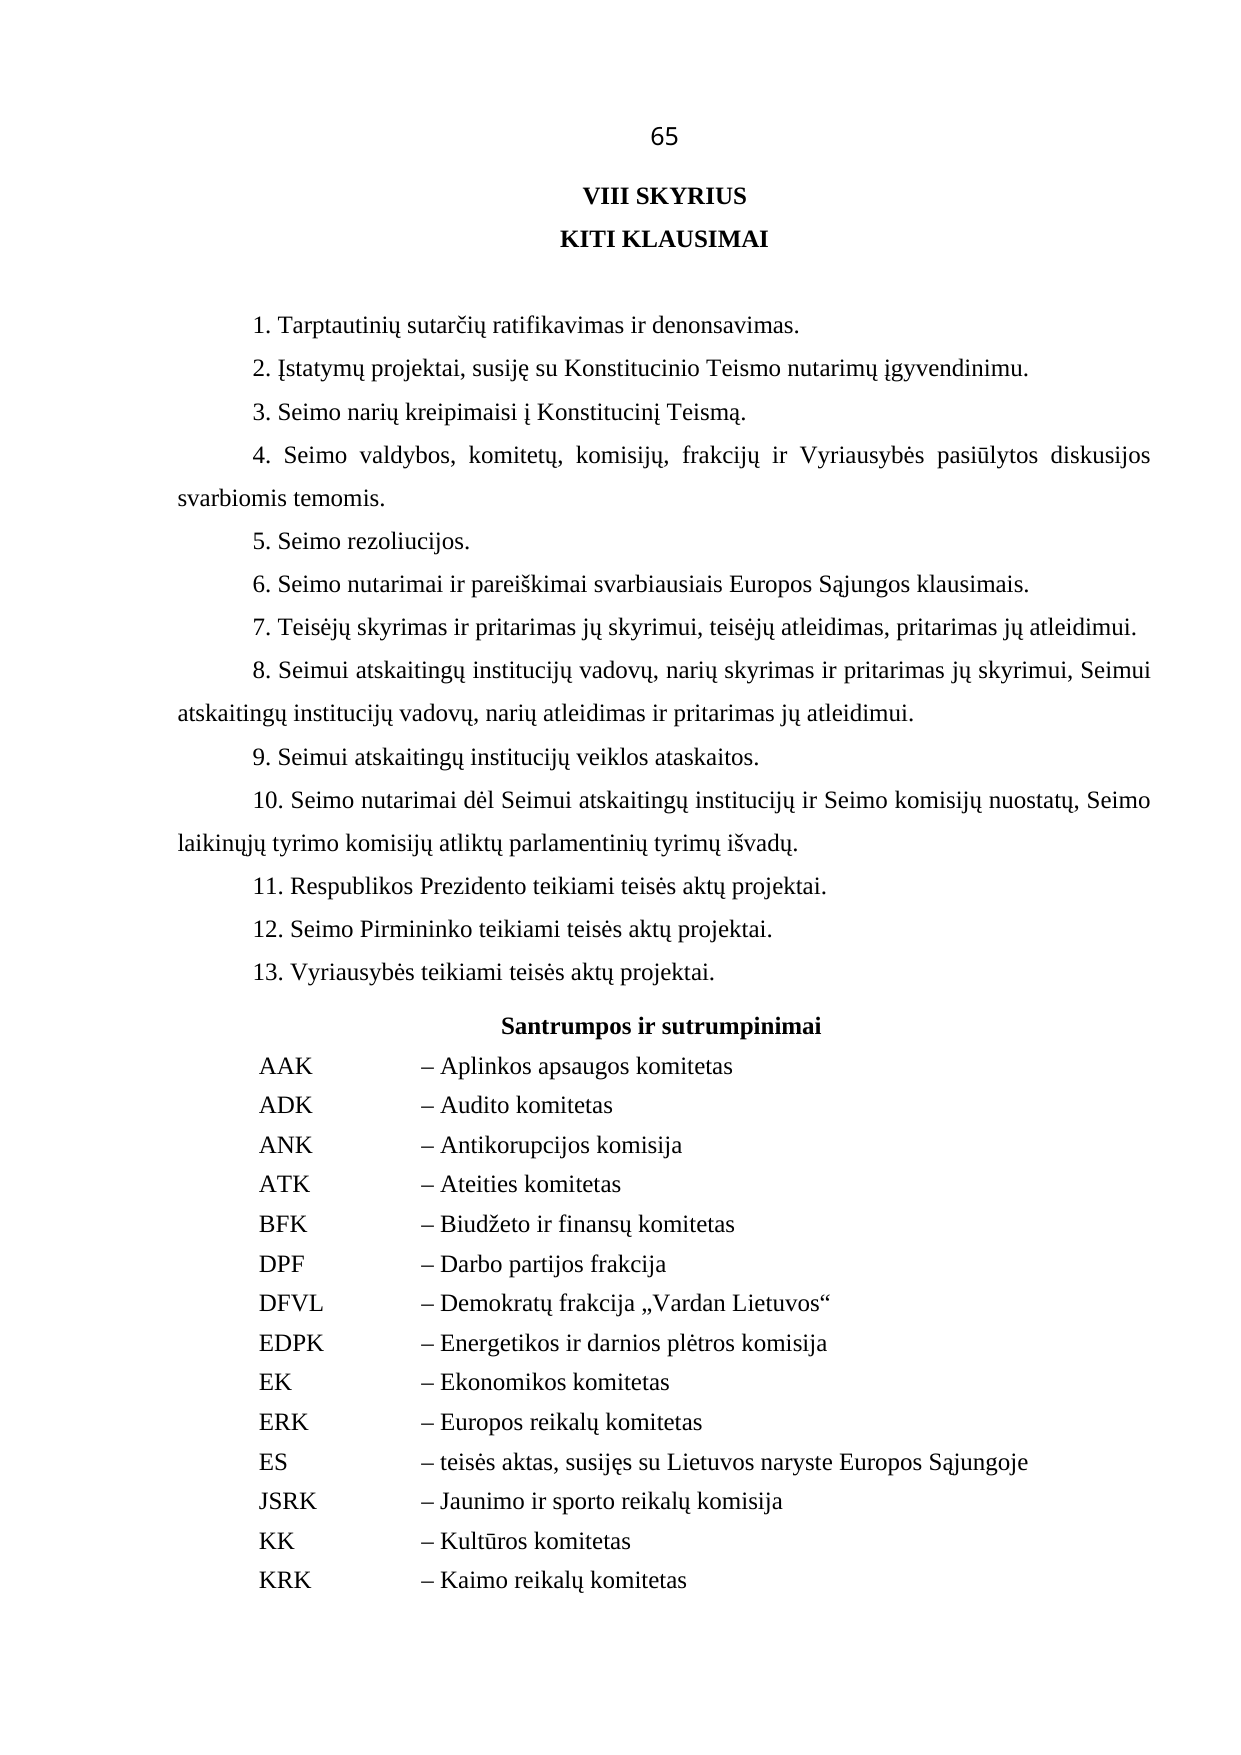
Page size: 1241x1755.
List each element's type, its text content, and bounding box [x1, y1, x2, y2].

table_cell – Kultūros komitetas [410, 1515, 1174, 1554]
text 1. Tarptautinių sutarčių ratifikavimas ir denonsavimas. [177, 310, 1152, 339]
table_cell ERK [248, 1396, 410, 1436]
table_cell – Ekonomikos komitetas [410, 1357, 1174, 1396]
table_cell – Europos reikalų komitetas [410, 1396, 1174, 1436]
table_cell BFK [248, 1198, 410, 1238]
text Santrumpos ir sutrumpinimai [177, 1000, 1152, 1040]
table_cell ADK [248, 1080, 410, 1119]
text 6. Seimo nutarimai ir pareiškimai svarbiausiais Europos Sąjungos klausimais. [177, 569, 1152, 598]
text 2. Įstatymų projektai, susiję su Konstitucinio Teismo nutarimų įgyvendinimu. [177, 353, 1152, 382]
table_cell – Biudžeto ir finansų komitetas [410, 1198, 1174, 1238]
table_cell ATK [248, 1159, 410, 1198]
table_cell EDPK [248, 1317, 410, 1357]
table_header AAK [248, 1040, 410, 1079]
table_cell – teisės aktas, susijęs su Lietuvos naryste Europos Sąjungoje [410, 1436, 1174, 1475]
table_cell DFVL [248, 1278, 410, 1317]
table_cell ANK [248, 1119, 410, 1159]
table_cell EK [248, 1357, 410, 1396]
text 7. Teisėjų skyrimas ir pritarimas jų skyrimui, teisėjų atleidimas, pritarimas jų atleidimui. [177, 612, 1152, 641]
text 4. Seimo valdybos, komitetų, komisijų, frakcijų ir Vyriausybės pasiūlytos diskusijos svarbiomis temomis. [177, 440, 1152, 512]
table_cell ES [248, 1436, 410, 1475]
table_cell – Darbo partijos frakcija [410, 1238, 1174, 1277]
table_cell – Energetikos ir darnios plėtros komisija [410, 1317, 1174, 1357]
text 13. Vyriausybės teikiami teisės aktų projektai. [177, 957, 1152, 986]
table_cell – Jaunimo ir sporto reikalų komisija [410, 1475, 1174, 1515]
table_cell – Kaimo reikalų komitetas [410, 1555, 1174, 1594]
text 3. Seimo narių kreipimaisi į Konstitucinį Teismą. [177, 397, 1152, 425]
text 9. Seimui atskaitingų institucijų veiklos ataskaitos. [177, 742, 1152, 770]
table_cell KRK [248, 1555, 410, 1594]
table_cell – Audito komitetas [410, 1080, 1174, 1119]
table_header – Aplinkos apsaugos komitetas [410, 1040, 1174, 1079]
text 5. Seimo rezoliucijos. [177, 526, 1152, 555]
table_cell DPF [248, 1238, 410, 1277]
table_cell KK [248, 1515, 410, 1554]
text 12. Seimo Pirmininko teikiami teisės aktų projektai. [177, 914, 1152, 943]
table_cell – Ateities komitetas [410, 1159, 1174, 1198]
table_cell JSRK [248, 1475, 410, 1515]
table_cell – Demokratų frakcija „Vardan Lietuvos“ [410, 1278, 1174, 1317]
text VIII SKYRIUS [177, 181, 1152, 210]
text 8. Seimui atskaitingų institucijų vadovų, narių skyrimas ir pritarimas jų skyrimui, Seimui atskaitingų institucijų vadovų, narių atleidimas ir pritarimas jų atleidimui. [177, 655, 1152, 727]
text KITI KLAUSIMAI [177, 224, 1152, 253]
text 10. Seimo nutarimai dėl Seimui atskaitingų institucijų ir Seimo komisijų nuostatų, Seimo laikinųjų tyrimo komisijų atliktų parlamentinių tyrimų išvadų. [177, 785, 1152, 857]
text 11. Respublikos Prezidento teikiami teisės aktų projektai. [177, 871, 1152, 900]
table_cell – Antikorupcijos komisija [410, 1119, 1174, 1159]
